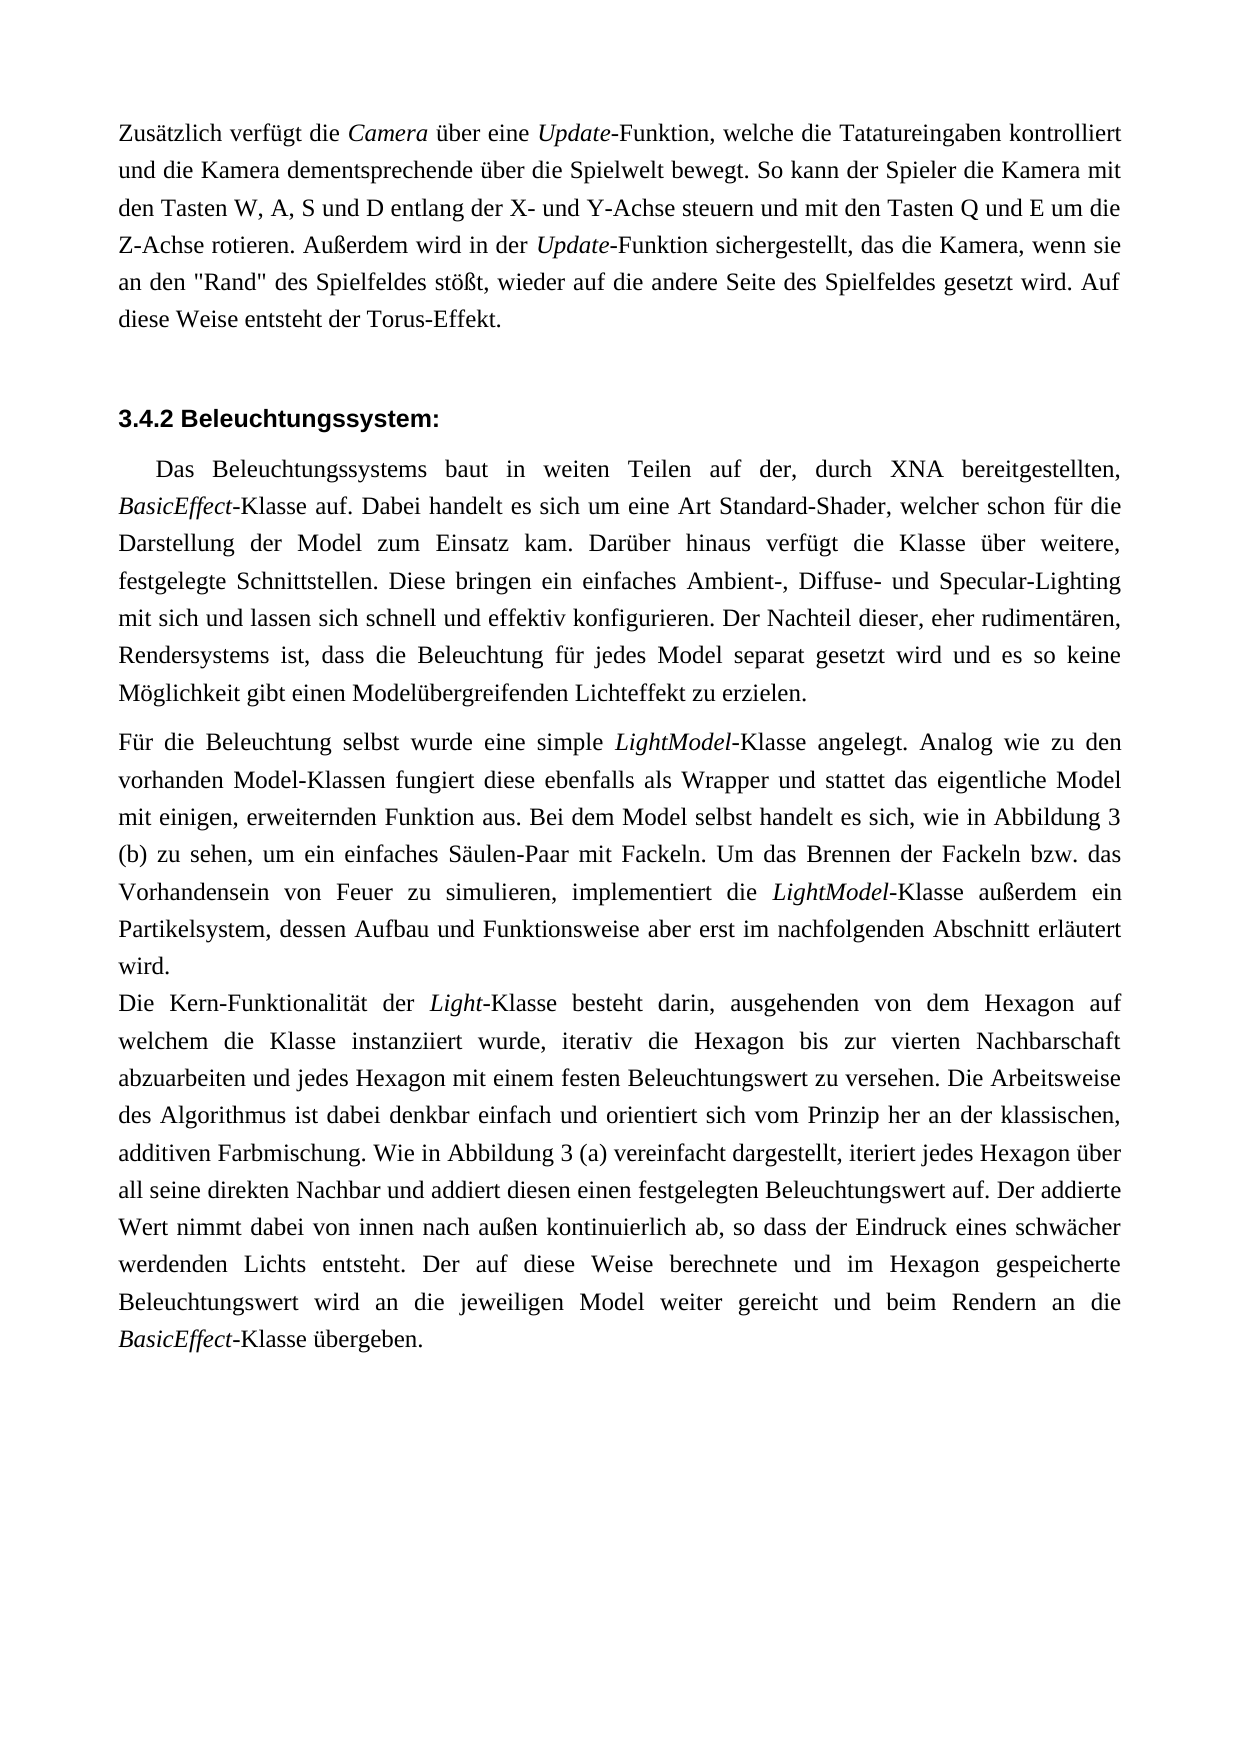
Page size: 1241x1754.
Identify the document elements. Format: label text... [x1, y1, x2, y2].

text 3.4.2 Beleuchtungssystem: [118, 404, 1122, 433]
text Für die Beleuchtung selbst wurde eine simple LightModel-Klasse angelegt. Analog wie zu den vorhanden Model-Klassen fungiert diese ebenfalls als Wrapper und stattet das eigentliche Model mit einigen, erweiternden Funktion aus. Bei dem Model selbst handelt es sich, wie in Abbildung 3 (b) zu sehen, um ein einfaches Säulen-Paar mit Fackeln. Um das Brennen der Fackeln bzw. das Vorhandensein von Feuer zu simulieren, implementiert die LightModel-Klasse außerdem ein Partikelsystem, dessen Aufbau und Funktionsweise aber erst im nachfolgenden Abschnitt erläutert wird. Die Kern-Funktionalität der Light-Klasse besteht darin, ausgehenden von dem Hexagon auf welchem die Klasse instanziiert wurde, iterativ die Hexagon bis zur vierten Nachbarschaft abzuarbeiten und jedes Hexagon mit einem festen Beleuchtungswert zu versehen. Die Arbeitsweise des Algorithmus ist dabei denkbar einfach und orientiert sich vom Prinzip her an der klassischen, additiven Farbmischung. Wie in Abbildung 3 (a) vereinfacht dargestellt, iteriert jedes Hexagon über all seine direkten Nachbar und addiert diesen einen festgelegten Beleuchtungswert auf. Der addierte Wert nimmt dabei von innen nach außen kontinuierlich ab, so dass der Eindruck eines schwächer werdenden Lichts entsteht. Der auf diese Weise berechnete und im Hexagon gespeicherte Beleuchtungswert wird an die jeweiligen Model weiter gereicht und beim Rendern an die BasicEffect-Klasse übergeben. [118, 727, 1122, 1353]
text Das Beleuchtungssystems baut in weiten Teilen auf der, durch XNA bereitgestellten, BasicEffect-Klasse auf. Dabei handelt es sich um eine Art Standard-Shader, welcher schon für die Darstellung der Model zum Einsatz kam. Darüber hinaus verfügt die Klasse über weitere, festgelegte Schnittstellen. Diese bringen ein einfaches Ambient-, Diffuse- und Specular-Lighting mit sich und lassen sich schnell und effektiv konfigurieren. Der Nachteil dieser, eher rudimentären, Rendersystems ist, dass die Beleuchtung für jedes Model separat gesetzt wird und es so keine Möglichkeit gibt einen Modelübergreifenden Lichteffekt zu erzielen. [118, 454, 1122, 706]
text Zusätzlich verfügt die Camera über eine Update-Funktion, welche die Tatatureingaben kontrolliert und die Kamera dementsprechende über die Spielwelt bewegt. So kann der Spieler die Kamera mit den Tasten W, A, S und D entlang der X- und Y-Achse steuern und mit den Tasten Q und E um die Z-Achse rotieren. Außerdem wird in der Update-Funktion sichergestellt, das die Kamera, wenn sie an den "Rand" des Spielfeldes stößt, wieder auf die andere Seite des Spielfeldes gesetzt wird. Auf diese Weise entsteht der Torus-Effekt. [118, 118, 1122, 333]
